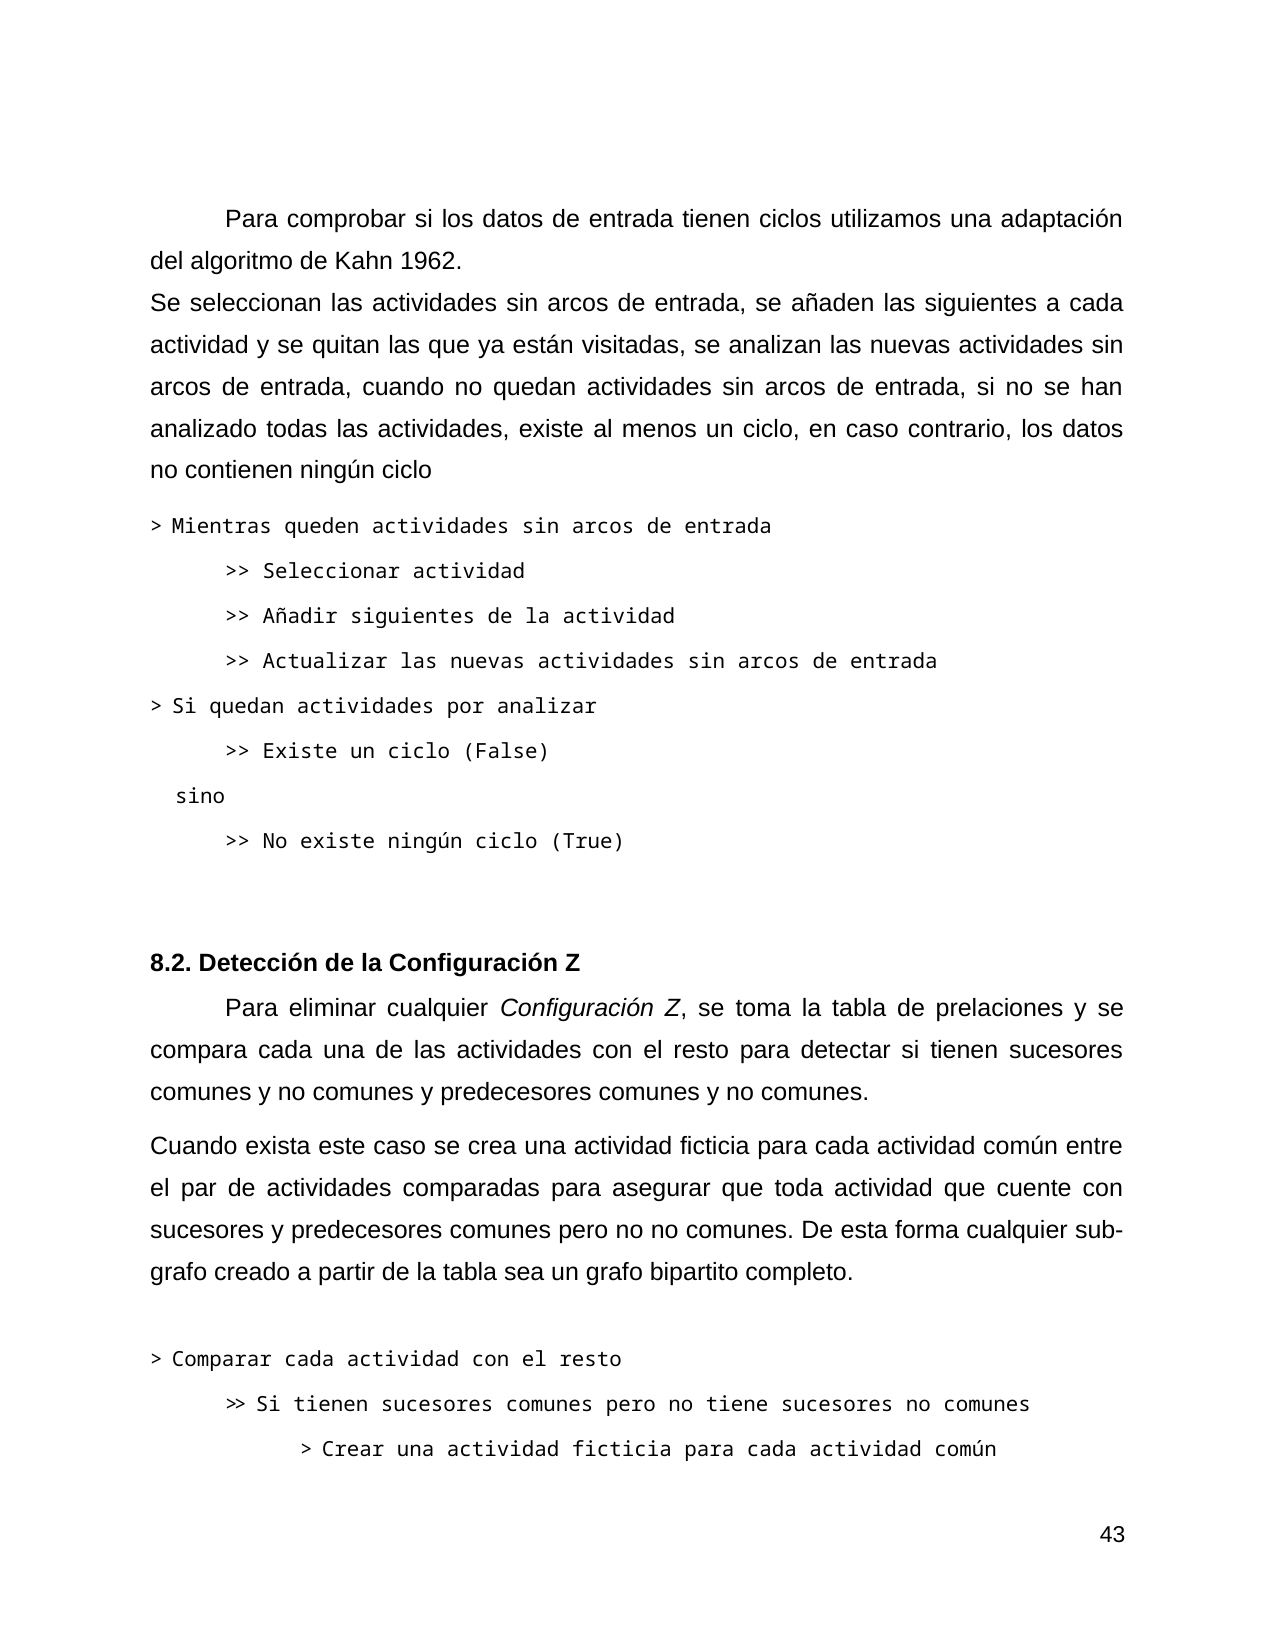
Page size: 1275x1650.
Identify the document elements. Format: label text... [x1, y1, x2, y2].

text Cuando exista este caso se crea una actividad ficticia para cada actividad común entre el par de actividades comparadas para asegurar que toda actividad que cuente con sucesores y predecesores comunes pero no no comunes. De esta forma cualquier sub-grafo creado a partir de la tabla sea un grafo bipartito completo. [150, 1132, 1125, 1285]
text >> No existe ningún ciclo (True) [150, 826, 1125, 854]
text >> Añadir siguientes de la actividad [150, 601, 1125, 629]
text >> Si tienen sucesores comunes pero no tiene sucesores no comunes [150, 1389, 1125, 1418]
text > Si quedan actividades por analizar [150, 691, 1125, 719]
text sino [150, 781, 1125, 809]
text 8.2. Detección de la Configuración Z [150, 949, 1125, 977]
text Se seleccionan las actividades sin arcos de entrada, se añaden las siguientes a cada actividad y se quitan las que ya están visitadas, se analizan las nuevas actividades sin arcos de entrada, cuando no quedan actividades sin arcos de entrada, si no se han analizado todas las actividades, existe al menos un ciclo, en caso contrario, los datos no contienen ningún ciclo [150, 289, 1125, 484]
text >> Seleccionar actividad [150, 556, 1125, 584]
text >> Actualizar las nuevas actividades sin arcos de entrada [150, 646, 1125, 674]
text Para comprobar si los datos de entrada tienen ciclos utilizamos una adaptación del algoritmo de Kahn 1962. [150, 205, 1125, 275]
text > Comparar cada actividad con el resto [150, 1344, 1125, 1373]
text > Crear una actividad ficticia para cada actividad común [150, 1434, 1125, 1463]
text >> Existe un ciclo (False) [150, 736, 1125, 764]
text > Mientras queden actividades sin arcos de entrada [150, 511, 1125, 539]
text Para eliminar cualquier Configuración Z, se toma la tabla de prelaciones y se compara cada una de las actividades con el resto para detectar si tienen sucesores comunes y no comunes y predecesores comunes y no comunes. [150, 994, 1125, 1105]
